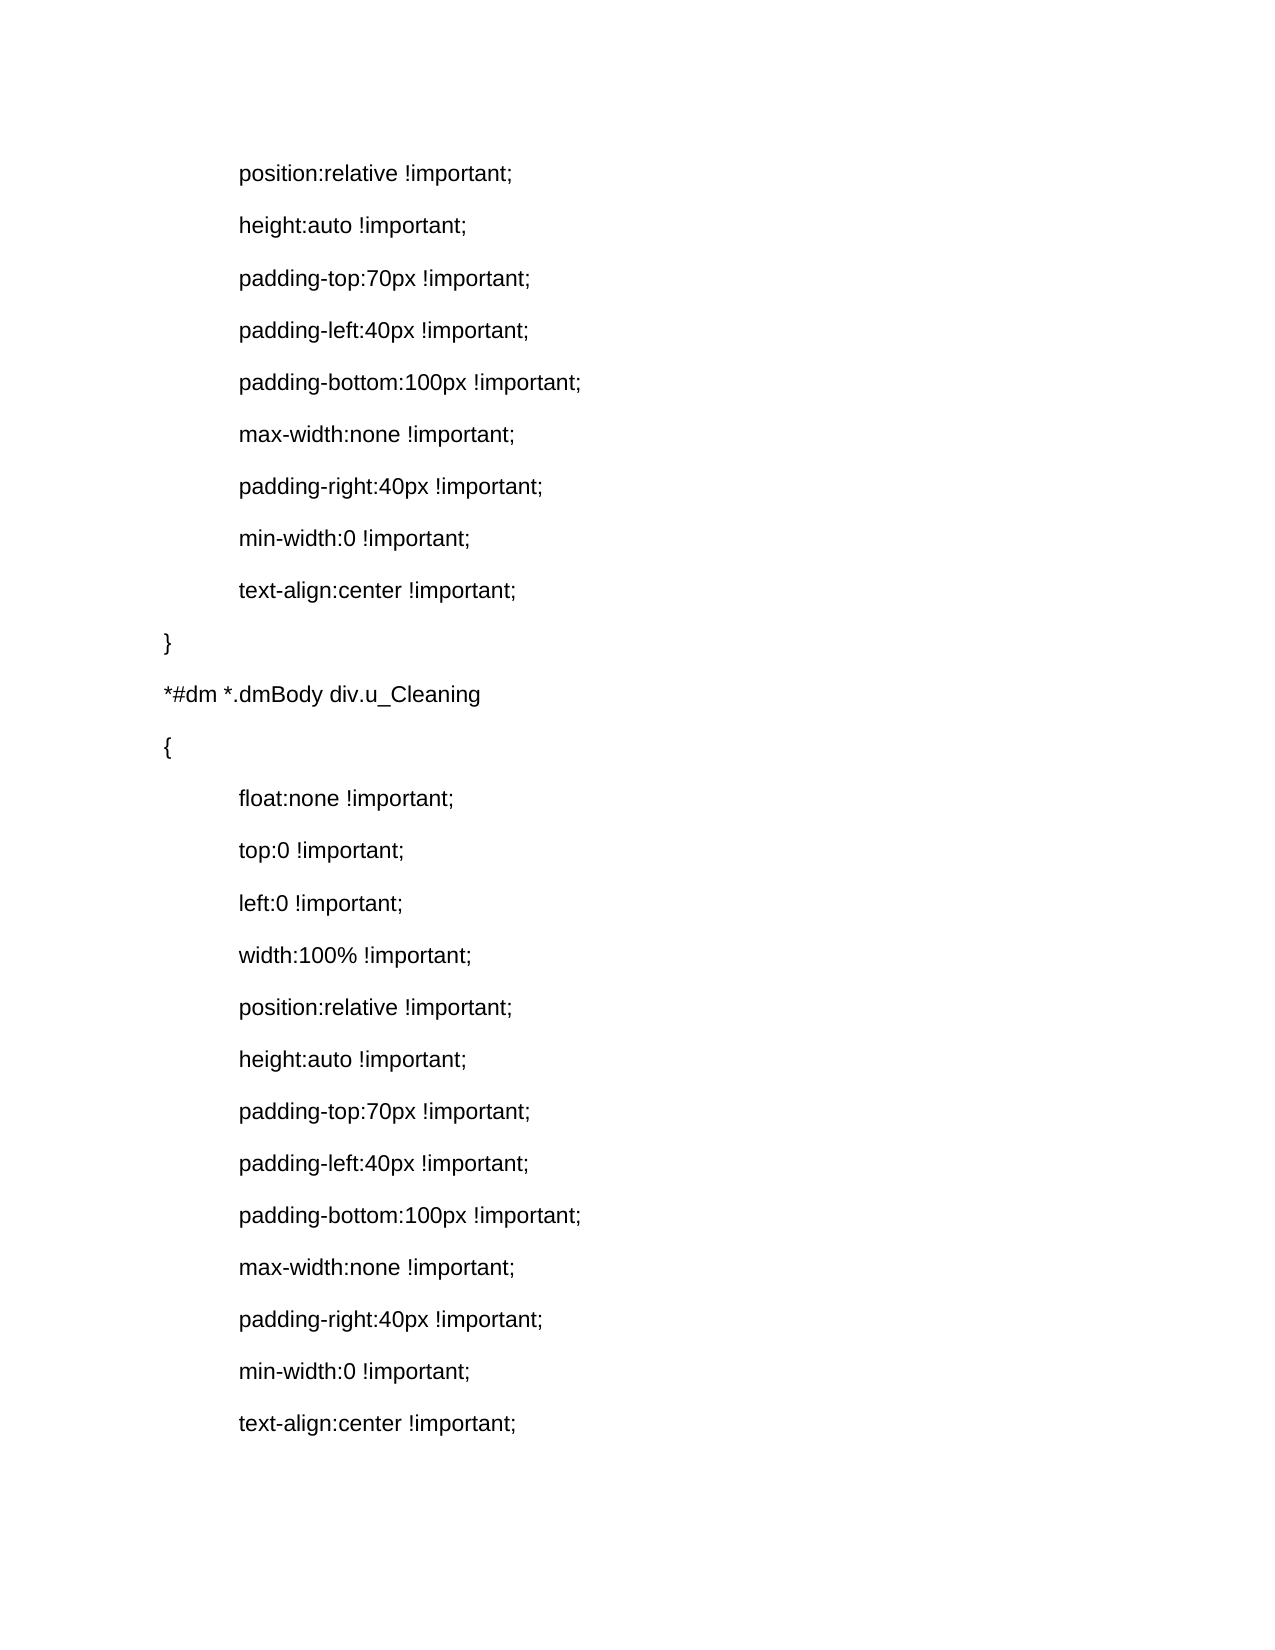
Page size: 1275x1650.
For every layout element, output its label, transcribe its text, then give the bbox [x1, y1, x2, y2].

table_cell float:none !important; [153, 775, 1125, 827]
table_cell height:auto !important; [153, 202, 1125, 254]
table_cell text-align:center !important; [153, 1400, 1125, 1452]
table_cell padding-top:70px !important; [153, 254, 1125, 306]
table_cell } [153, 619, 1125, 671]
table_cell position:relative !important; [153, 150, 1125, 202]
table_cell max-width:none !important; [153, 410, 1125, 462]
table_cell *#dm *.dmBody div.u_Cleaning [153, 671, 1125, 723]
table_cell padding-right:40px !important; [153, 463, 1125, 514]
table_cell width:100% !important; [153, 931, 1125, 983]
table_cell position:relative !important; [153, 983, 1125, 1035]
table_cell top:0 !important; [153, 827, 1125, 879]
table_cell min-width:0 !important; [153, 515, 1125, 567]
table_cell text-align:center !important; [153, 567, 1125, 619]
table_cell left:0 !important; [153, 879, 1125, 931]
table_cell padding-right:40px !important; [153, 1296, 1125, 1348]
table_cell padding-left:40px !important; [153, 1140, 1125, 1192]
table_cell padding-bottom:100px !important; [153, 358, 1125, 410]
table_cell padding-top:70px !important; [153, 1088, 1125, 1139]
table_cell padding-left:40px !important; [153, 306, 1125, 358]
table_cell height:auto !important; [153, 1035, 1125, 1087]
table_cell max-width:none !important; [153, 1244, 1125, 1296]
table_cell padding-bottom:100px !important; [153, 1192, 1125, 1244]
table_cell { [153, 723, 1125, 775]
table_cell min-width:0 !important; [153, 1348, 1125, 1400]
